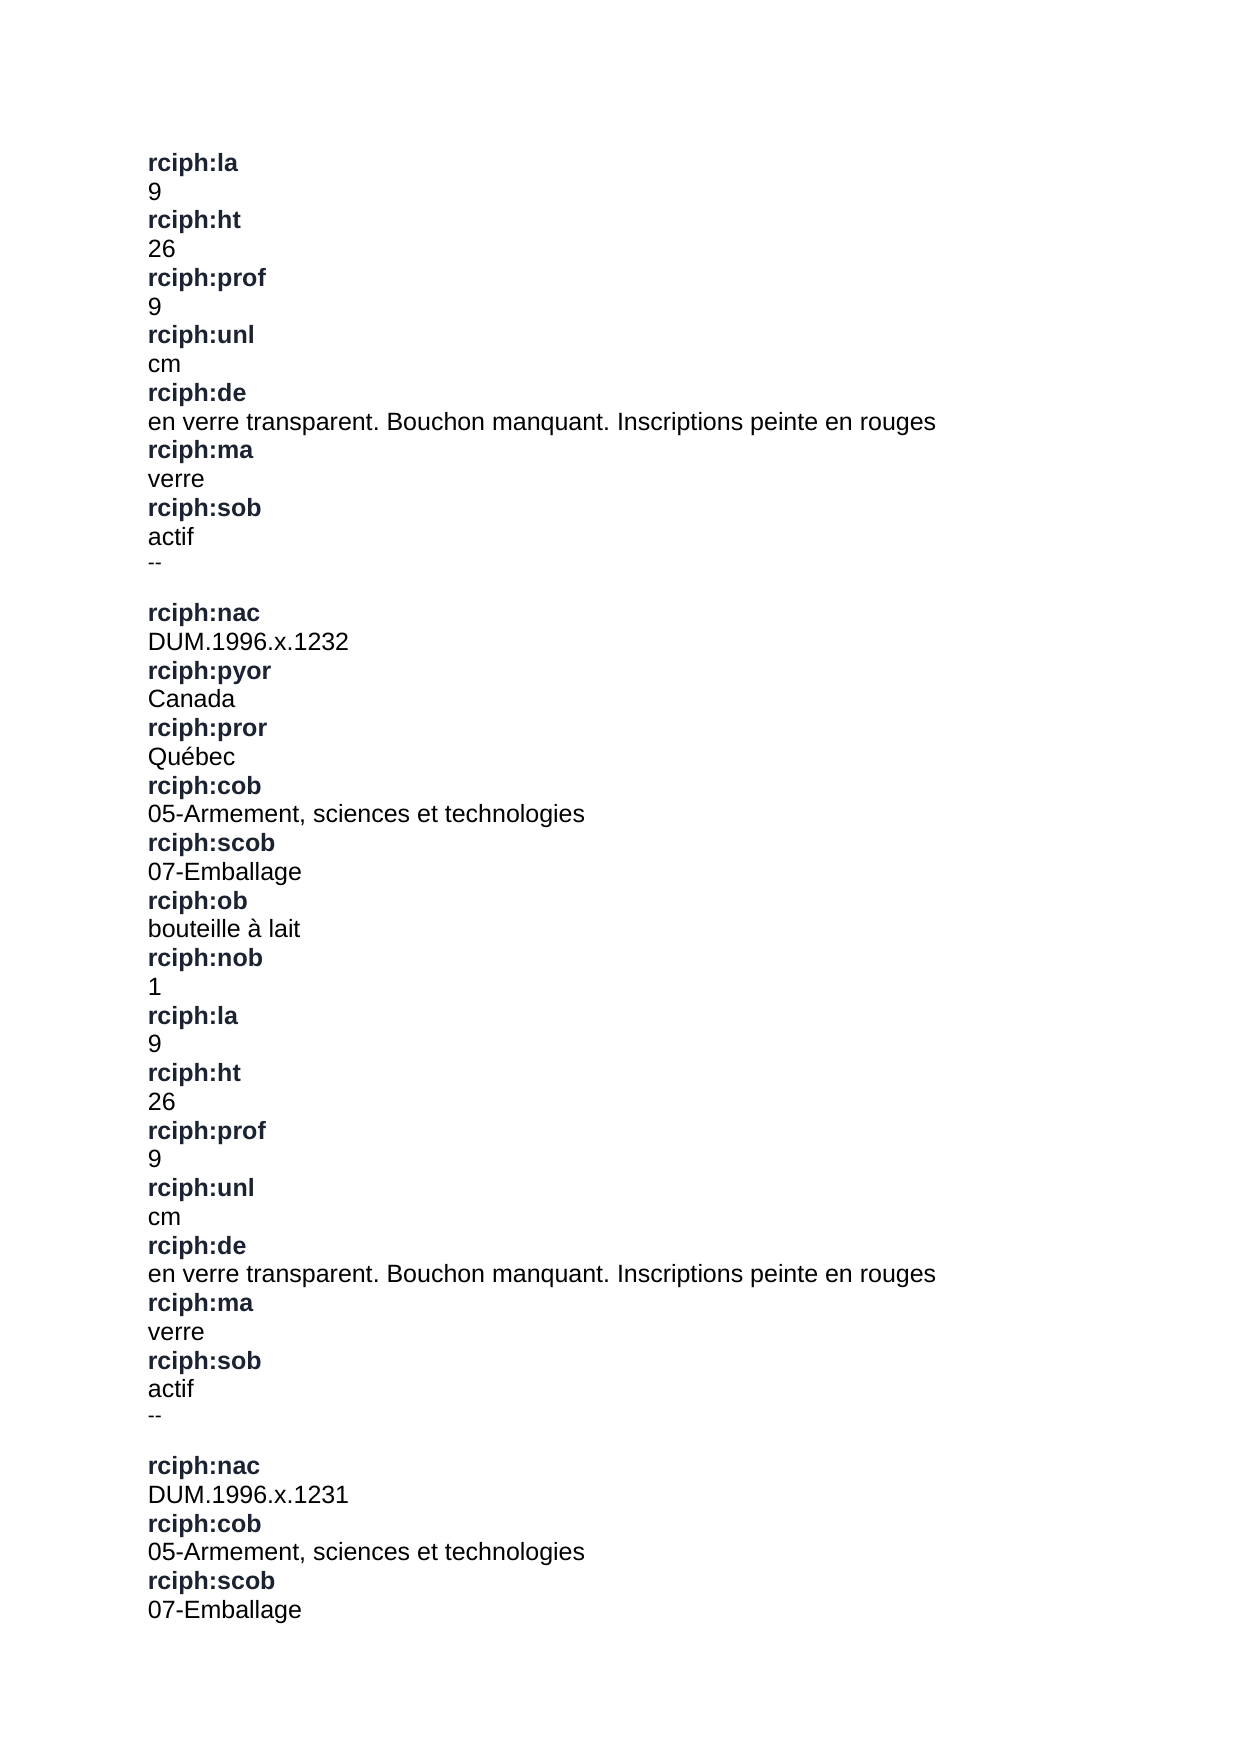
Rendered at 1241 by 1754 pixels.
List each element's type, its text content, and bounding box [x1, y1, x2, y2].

text rciph:scob [148, 828, 1092, 857]
text -- [148, 550, 1092, 574]
text actif [148, 1374, 1092, 1403]
text 05-Armement, sciences et technologies [148, 1537, 1092, 1566]
text rciph:nac [148, 1451, 1092, 1480]
text rciph:ht [148, 1058, 1092, 1087]
text Québec [148, 742, 1092, 771]
text rciph:la [148, 1001, 1092, 1029]
text 9 [148, 1029, 1092, 1058]
text bouteille à lait [148, 914, 1092, 943]
text en verre transparent. Bouchon manquant. Inscriptions peinte en rouges [148, 406, 1092, 435]
text rciph:pyor [148, 656, 1092, 684]
text verre [148, 464, 1092, 493]
text 1 [148, 972, 1092, 1001]
text 07-Emballage [148, 857, 1092, 886]
text rciph:cob [148, 771, 1092, 799]
text actif [148, 521, 1092, 550]
text rciph:ma [148, 1288, 1092, 1317]
text rciph:prof [148, 263, 1092, 291]
text cm [148, 349, 1092, 378]
text rciph:unl [148, 320, 1092, 349]
text -- [148, 1403, 1092, 1427]
text 07-Emballage [148, 1595, 1092, 1623]
text DUM.1996.x.1232 [148, 627, 1092, 656]
text 05-Armement, sciences et technologies [148, 799, 1092, 828]
text 26 [148, 1087, 1092, 1116]
text rciph:sob [148, 1346, 1092, 1374]
text rciph:scob [148, 1566, 1092, 1595]
text rciph:de [148, 378, 1092, 406]
text rciph:ma [148, 435, 1092, 464]
text rciph:prof [148, 1116, 1092, 1144]
text en verre transparent. Bouchon manquant. Inscriptions peinte en rouges [148, 1259, 1092, 1288]
text DUM.1996.x.1231 [148, 1480, 1092, 1508]
text cm [148, 1202, 1092, 1231]
text rciph:la [148, 148, 1092, 176]
text rciph:nac [148, 598, 1092, 627]
text rciph:sob [148, 493, 1092, 521]
text 26 [148, 234, 1092, 263]
text rciph:ob [148, 886, 1092, 914]
text Canada [148, 684, 1092, 713]
text 9 [148, 176, 1092, 205]
text verre [148, 1317, 1092, 1346]
text rciph:ht [148, 205, 1092, 234]
text 9 [148, 291, 1092, 320]
text 9 [148, 1144, 1092, 1173]
text rciph:nob [148, 943, 1092, 972]
text rciph:cob [148, 1508, 1092, 1537]
text rciph:de [148, 1231, 1092, 1259]
text rciph:pror [148, 713, 1092, 742]
text rciph:unl [148, 1173, 1092, 1202]
